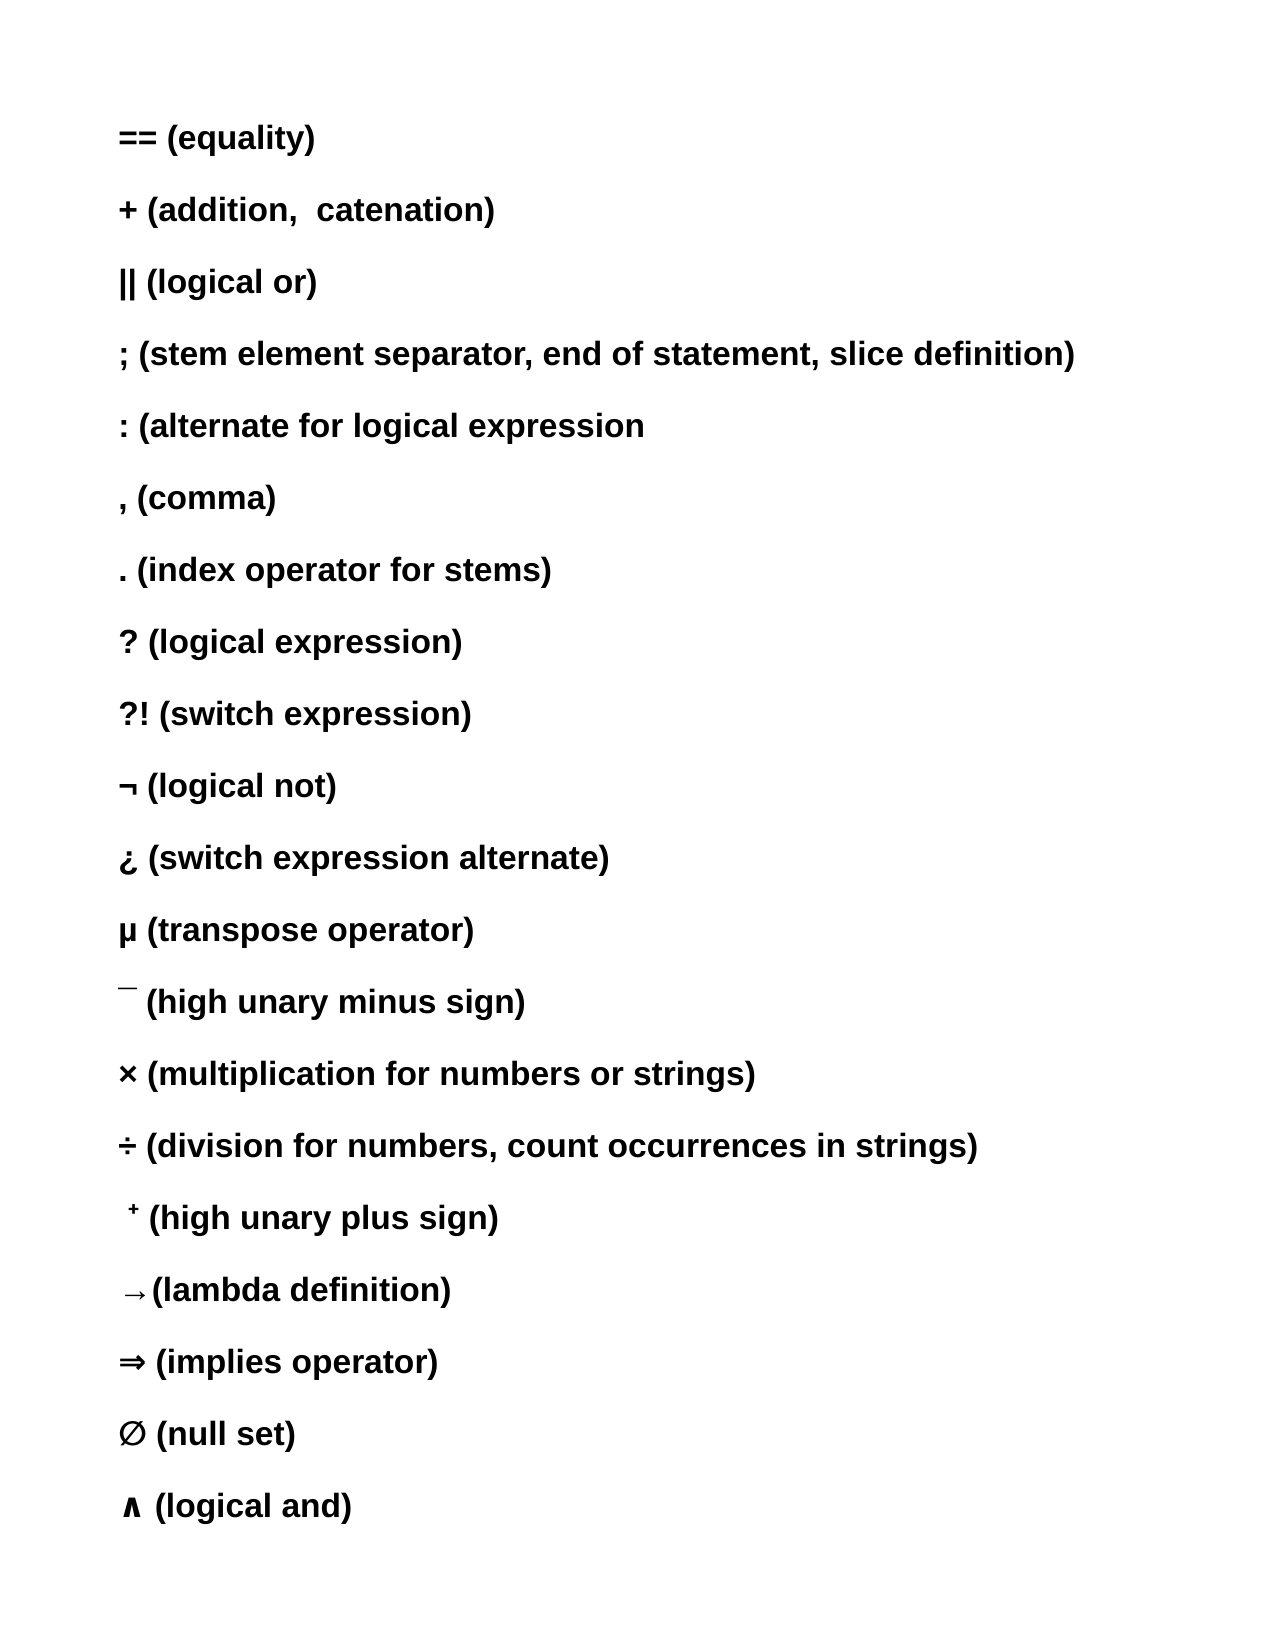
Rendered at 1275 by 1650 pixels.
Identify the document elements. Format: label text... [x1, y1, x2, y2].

subtitle ?! (switch expression) [118, 694, 1157, 733]
subtitle ∅ (null set) [118, 1414, 1157, 1452]
subtitle × (multiplication for numbers or strings) [118, 1054, 1157, 1092]
subtitle ¬ (logical not) [118, 766, 1157, 804]
subtitle == (equality) [118, 118, 1157, 157]
subtitle ∧ (logical and) [118, 1486, 1157, 1524]
subtitle ⁺ (high unary plus sign) [118, 1198, 1157, 1236]
subtitle →(lambda definition) [118, 1270, 1157, 1308]
subtitle ¿ (switch expression alternate) [118, 838, 1157, 877]
subtitle : (alternate for logical expression [118, 406, 1157, 445]
subtitle ; (stem element separator, end of statement, slice definition) [118, 334, 1157, 373]
subtitle || (logical or) [118, 262, 1157, 301]
subtitle + (addition, catenation) [118, 190, 1157, 229]
subtitle . (index operator for stems) [118, 550, 1157, 589]
subtitle µ (transpose operator) [118, 910, 1157, 948]
subtitle ¯ (high unary minus sign) [118, 982, 1157, 1021]
subtitle ⇒ (implies operator) [118, 1342, 1157, 1380]
subtitle , (comma) [118, 478, 1157, 517]
subtitle ÷ (division for numbers, count occurrences in strings) [118, 1126, 1157, 1164]
subtitle ? (logical expression) [118, 622, 1157, 661]
